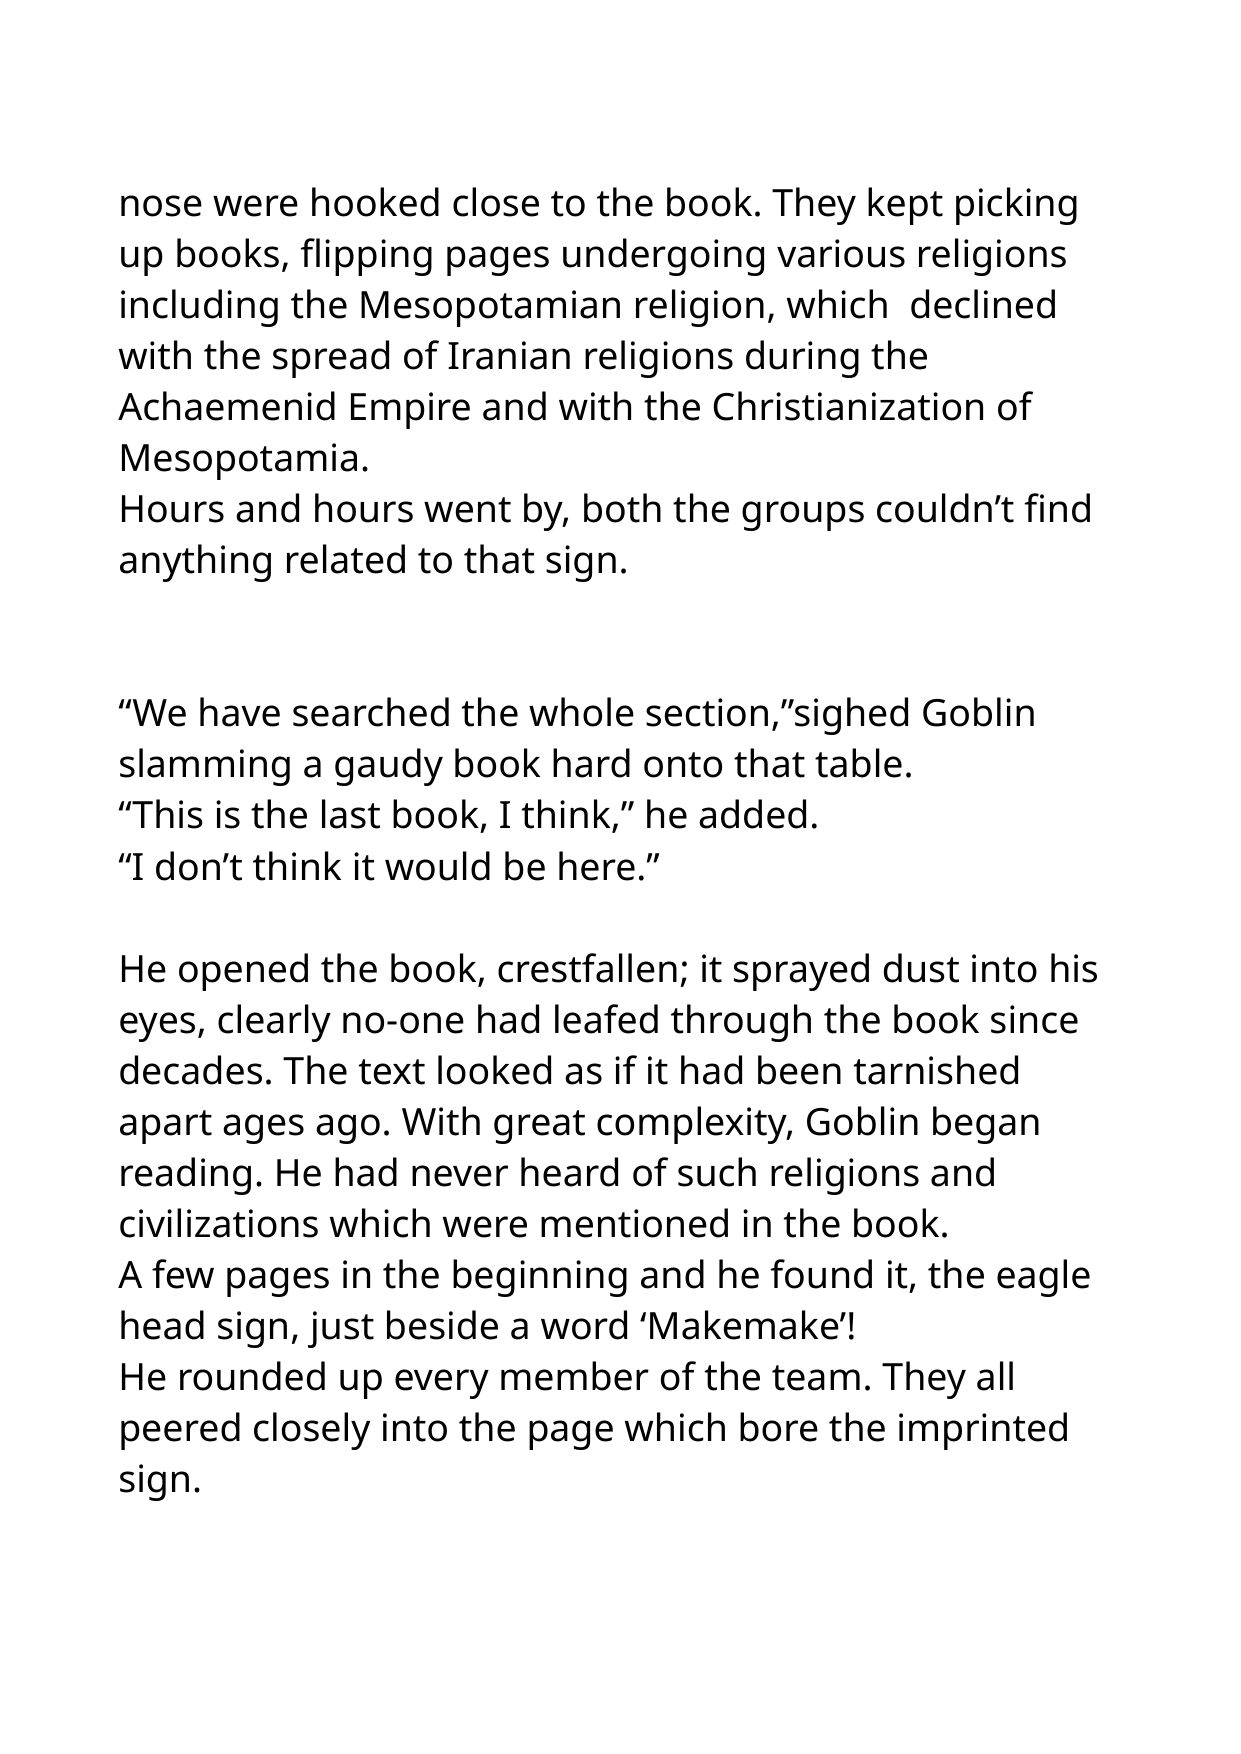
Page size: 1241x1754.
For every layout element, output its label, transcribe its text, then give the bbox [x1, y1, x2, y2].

text “This is the last book, I think,” he added. [118, 789, 1122, 840]
text “We have searched the whole section,”sighed Goblin slamming a gaudy book hard onto that table. [118, 687, 1122, 789]
text He opened the book, crestfallen; it sprayed dust into his eyes, clearly no-one had leafed through the book since decades. The text looked as if it had been tarnished apart ages ago. With great complexity, Goblin began reading. He had never heard of such religions and civilizations which were mentioned in the book. [118, 942, 1122, 1248]
text A few pages in the beginning and he found it, the eagle head sign, just beside a word ‘Makemake’! [118, 1248, 1122, 1350]
text “I don’t think it would be here.” [118, 840, 1122, 891]
text nose were hooked close to the book. They kept picking up books, flipping pages undergoing various religions including the Mesopotamian religion, which declined with the spread of Iranian religions during the Achaemenid Empire and with the Christianization of Mesopotamia. [118, 176, 1122, 483]
text Hours and hours went by, both the groups couldn’t find anything related to that sign. [118, 483, 1122, 585]
text He rounded up every member of the team. They all peered closely into the page which bore the imprinted sign. [118, 1350, 1122, 1503]
